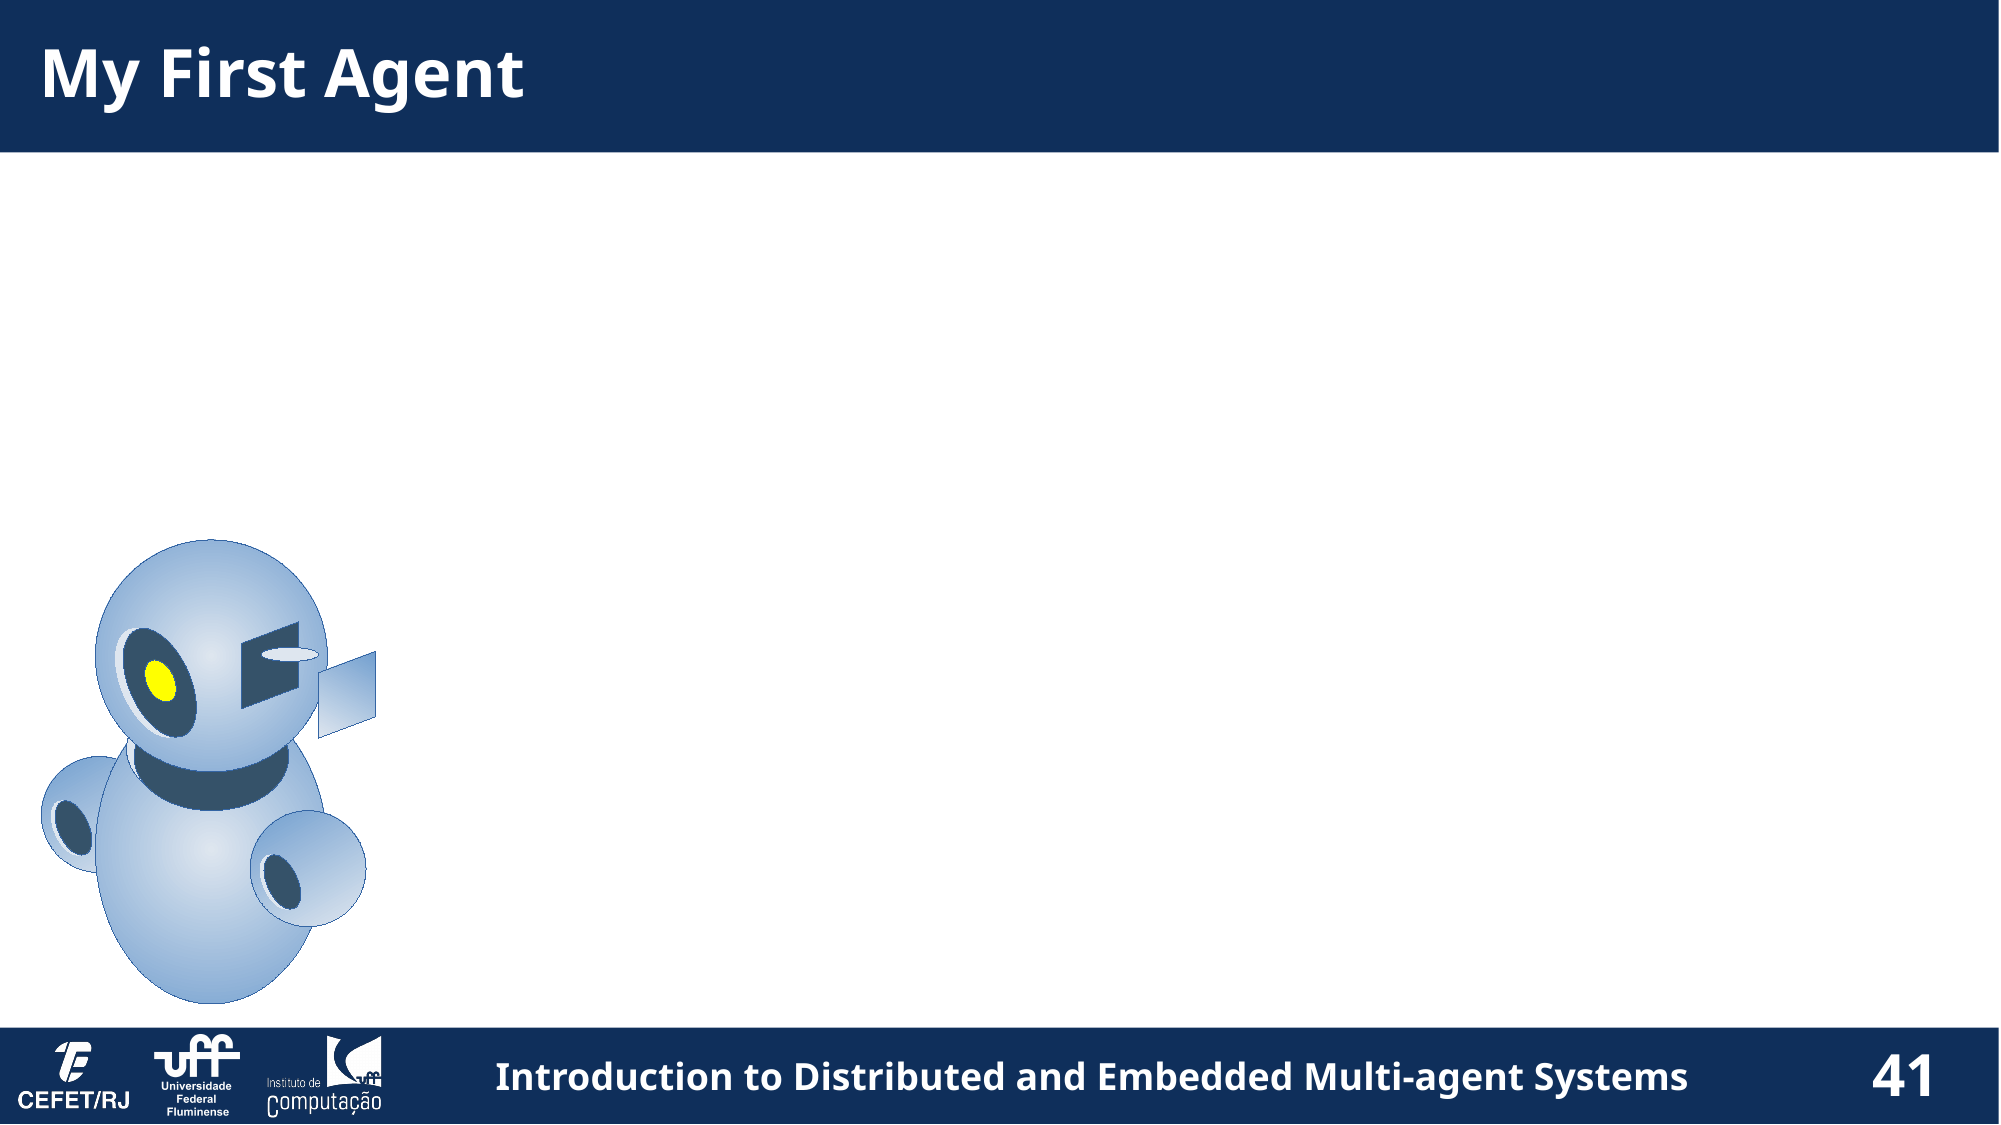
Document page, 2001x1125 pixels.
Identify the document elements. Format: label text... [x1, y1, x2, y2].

picture [265, 1033, 383, 1118]
text_box [41, 539, 376, 1004]
picture [153, 1033, 241, 1121]
text_box My First Agent [25, 23, 1999, 119]
picture [18, 1021, 129, 1125]
